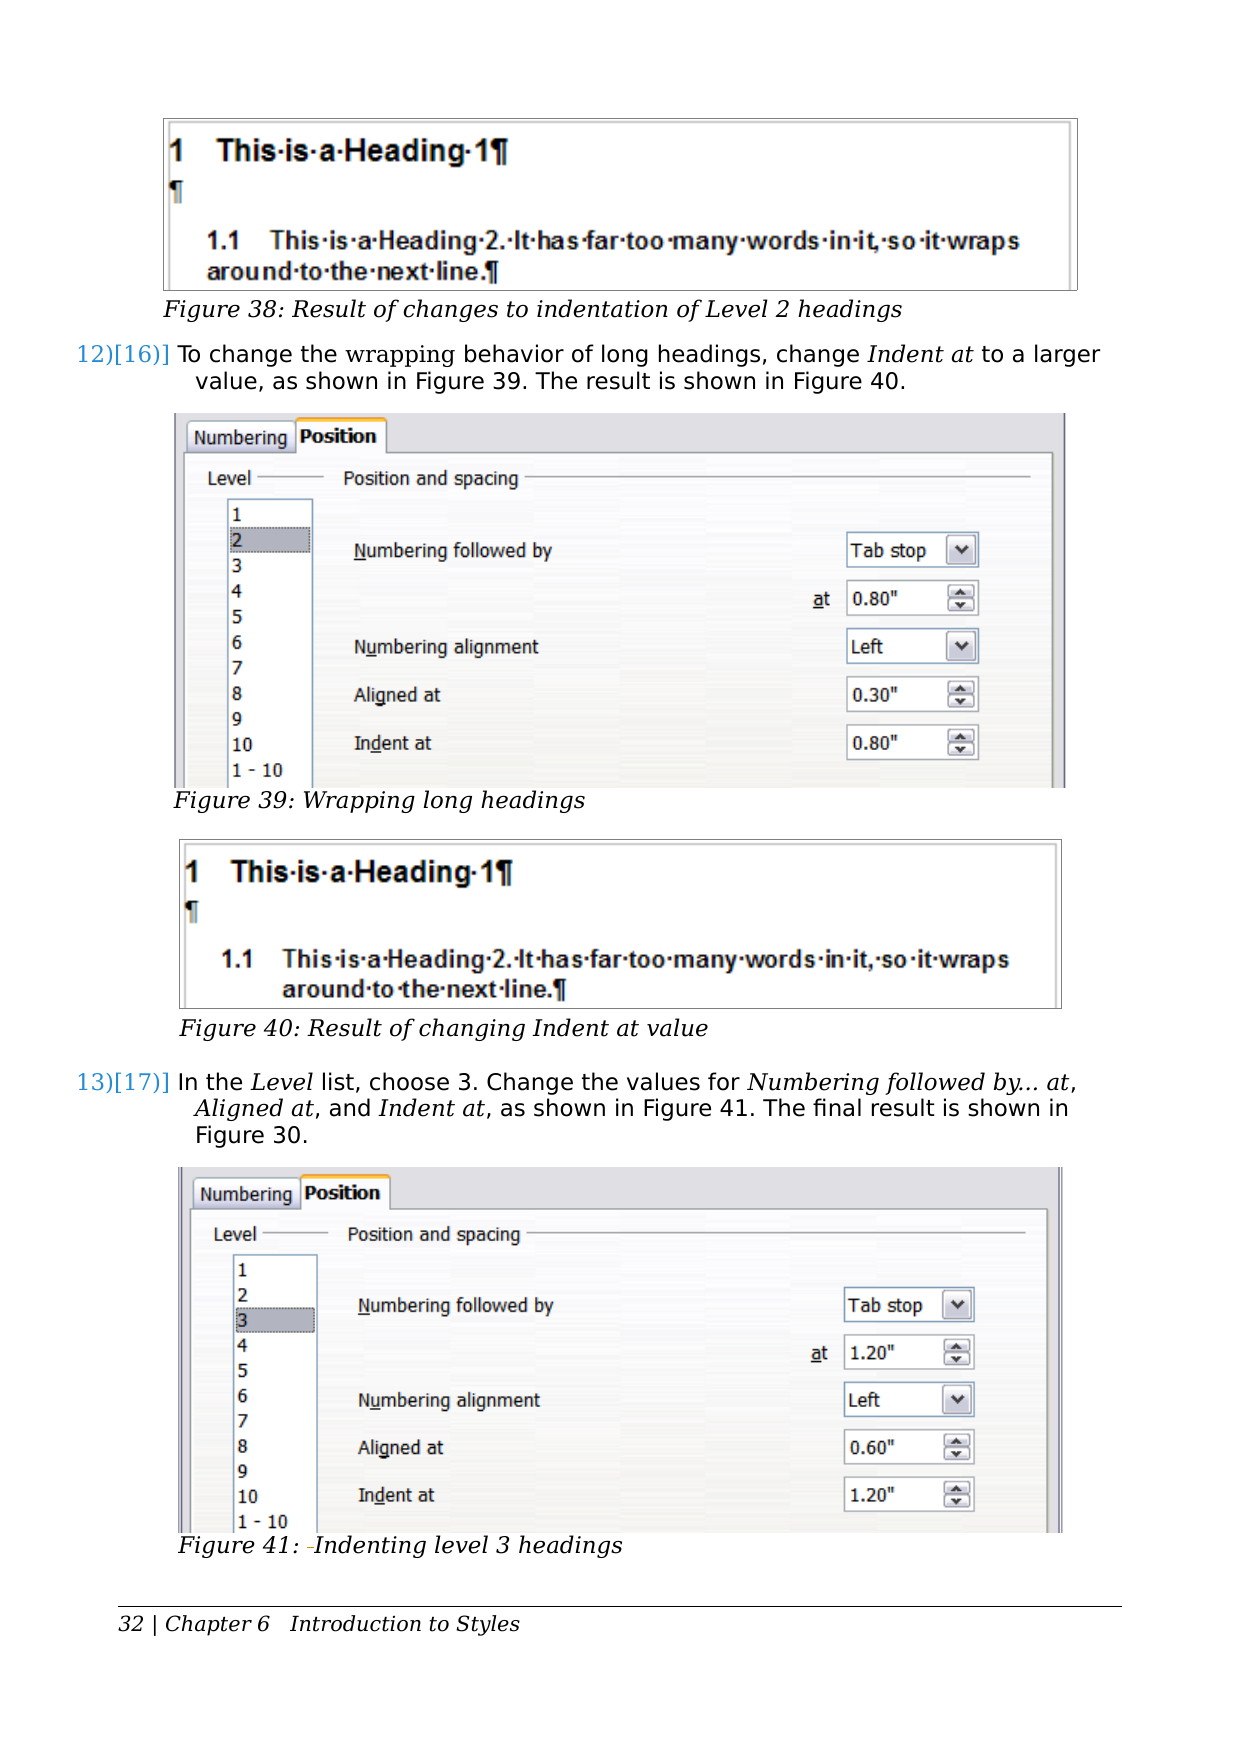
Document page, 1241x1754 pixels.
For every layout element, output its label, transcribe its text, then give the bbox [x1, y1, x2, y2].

picture [178, 1167, 1063, 1533]
picture [180, 840, 1061, 1008]
text Figure : Result of changing Indent at value [179, 1015, 1061, 1042]
picture [164, 119, 1077, 290]
list In the Level list, choose 3. Change the values for Numbering followed by... at, Aligned at, and Indent at, as shown in Figure 41. The final result is shown in Figure 30. [177, 1069, 1122, 1149]
text Figure : Result of changes to indentation of Level 2 headings [163, 296, 1077, 323]
text Figure : Indenting level 3 headings [178, 1533, 1062, 1559]
list To change the wrapping behavior of long headings, change Indent at to a larger value, as shown in Figure 39. The result is shown in Figure 40. [177, 342, 1122, 395]
text Figure : Wrapping long headings [174, 788, 1067, 814]
picture [173, 413, 1067, 788]
